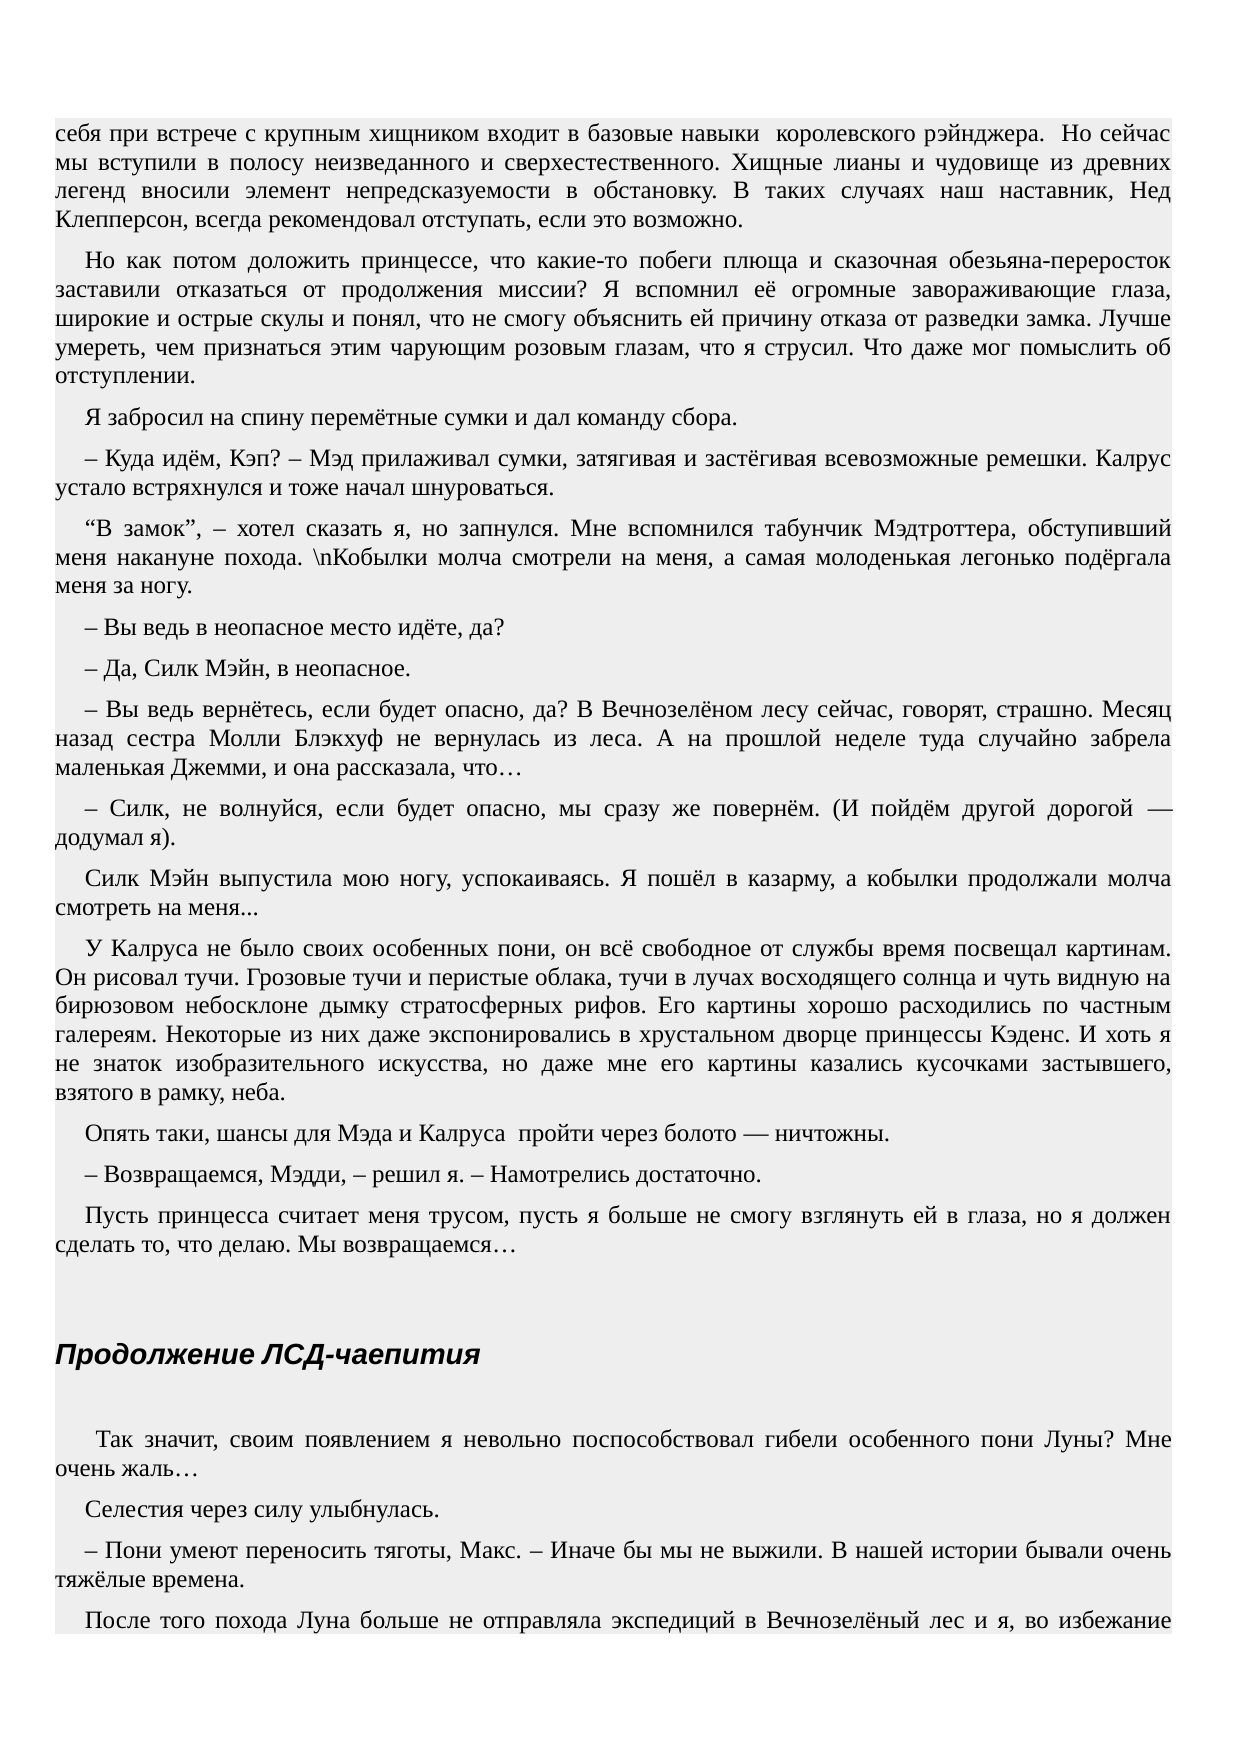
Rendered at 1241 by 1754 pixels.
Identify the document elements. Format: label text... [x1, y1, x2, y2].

text “В замок”, – хотел сказать я, но запнулся. Мне вспомнился табунчик Мэдтроттера, обступивший меня накануне похода. \nКобылки молча смотрели на меня, а самая молоденькая легонько подёргала меня за ногу. [55, 513, 1172, 599]
text – Вы ведь вернётесь, если будет опасно, да? В Вечнозелёном лесу сейчас, говорят, страшно. Месяц назад сестра Молли Блэкхуф не вернулась из леса. А на прошлой неделе туда случайно забрела маленькая Джемми, и она рассказала, что… [55, 694, 1172, 781]
text – Да, Силк Мэйн, в неопасное. [55, 653, 1172, 682]
text – Вы ведь в неопасное место идёте, да? [55, 612, 1172, 641]
text Но как потом доложить принцессе, что какие-то побеги плюща и сказочная обезьяна-переросток заставили отказаться от продолжения миссии? Я вспомнил её огромные завораживающие глаза, широкие и острые скулы и понял, что не смогу объяснить ей причину отказа от разведки замка. Лучше умереть, чем признаться этим чарующим розовым глазам, что я струсил. Что даже мог помыслить об отступлении. [55, 246, 1172, 389]
text – Куда идём, Кэп? – Мэд прилаживал сумки, затягивая и застёгивая всевозможные ремешки. Калрус устало встряхнулся и тоже начал шнуроваться. [55, 443, 1172, 501]
text После того похода Луна больше не отправляла экспедиций в Вечнозелёный лес и я, во избежание [55, 1605, 1172, 1634]
text – Пони умеют переносить тяготы, Макс. – Иначе бы мы не выжили. В нашей истории бывали очень тяжёлые времена. [55, 1535, 1172, 1593]
text Селестия через силу улыбнулась. [55, 1494, 1172, 1523]
text Силк Мэйн выпустила мою ногу, успокаиваясь. Я пошёл в казарму, а кобылки продолжали молча смотреть на меня... [55, 863, 1172, 921]
text – Силк, не волнуйся, если будет опасно, мы сразу же повернём. (И пойдём другой дорогой — додумал я). [55, 793, 1172, 851]
text – Возвращаемся, Мэдди, – решил я. – Намотрелись достаточно. [55, 1159, 1172, 1188]
text Так значит, своим появлением я невольно поспособствовал гибели особенного пони Луны? Мне очень жаль… [55, 1424, 1172, 1482]
text Опять таки, шансы для Мэда и Калруса пройти через болото — ничтожны. [55, 1118, 1172, 1147]
text себя при встрече с крупным хищником входит в базовые навыки королевского рэйнджера. Но сейчас мы вступили в полосу неизведанного и сверхестественного. Хищные лианы и чудовище из древних легенд вносили элемент непредсказуемости в обстановку. В таких случаях наш наставник, Нед Клепперсон, всегда рекомендовал отступать, если это возможно. [55, 118, 1172, 233]
text У Калруса не было своих особенных пони, он всё свободное от службы время посвещал картинам. Он рисовал тучи. Грозовые тучи и перистые облака, тучи в лучах восходящего солнца и чуть видную на бирюзовом небосклоне дымку стратосферных рифов. Его картины хорошо расходились по частным галереям. Некоторые из них даже экспонировались в хрустальном дворце принцессы Кэденс. И хоть я не знаток изобразительного искусства, но даже мне его картины казались кусочками застывшего, взятого в рамку, неба. [55, 933, 1172, 1106]
text Пусть принцесса считает меня трусом, пусть я больше не смогу взглянуть ей в глаза, но я должен сделать то, что делаю. Мы возвращаемся… [55, 1201, 1172, 1258]
text Я забросил на спину перемётные сумки и дал команду сбора. [55, 402, 1172, 431]
subtitle Продолжение ЛСД-чаепития [55, 1337, 1172, 1370]
